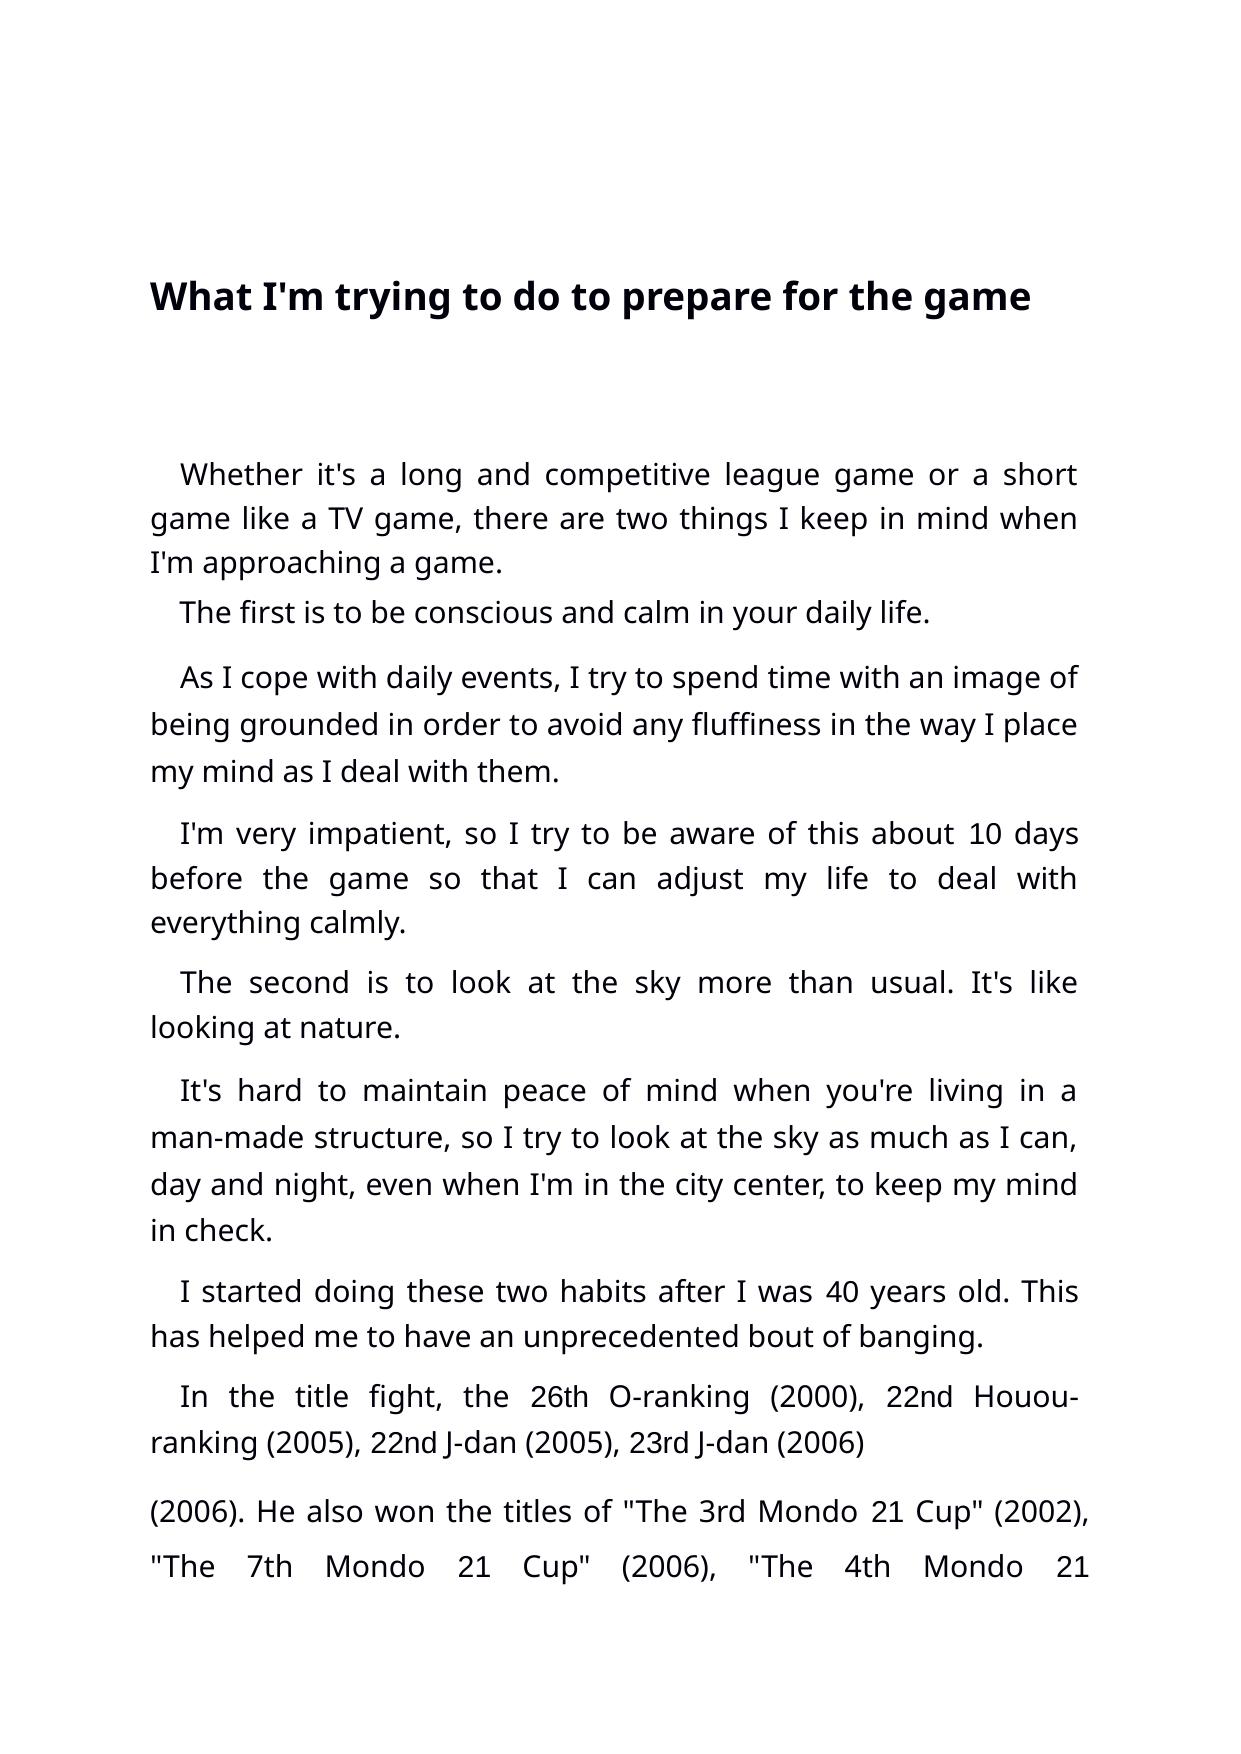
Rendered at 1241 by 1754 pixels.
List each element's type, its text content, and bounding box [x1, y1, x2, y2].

text What I'm trying to do to prepare for the game [150, 279, 1090, 318]
text It's hard to maintain peace of mind when you're living in a man-made structure, so I try to look at the sky as much as I can, day and night, even when I'm in the city center, to keep my mind in check. [150, 1064, 1079, 1251]
text Whether it's a long and competitive league game or a short game like a TV game, there are two things I keep in mind when I'm approaching a game. [150, 450, 1079, 582]
text I started doing these two habits after I was 40 years old. This has helped me to have an unprecedented bout of banging. [150, 1266, 1079, 1357]
text The first is to be conscious and calm in your daily life. [179, 599, 1090, 629]
text (2006). He also won the titles of "The 3rd Mondo 21 Cup" (2002), "The 7th Mondo 21 Cup" (2006), "The 4th Mondo 21 [150, 1478, 1089, 1589]
text I'm very impatient, so I try to be aware of this about 10 days before the game so that I can adjust my life to deal with everything calmly. [150, 809, 1079, 943]
text As I cope with daily events, I try to spend time with an image of being grounded in order to avoid any fluffiness in the way I place my mind as I deal with them. [150, 651, 1079, 792]
text The second is to look at the sky more than usual. It's like looking at nature. [150, 959, 1079, 1047]
text In the title fight, the 26th O-ranking (2000), 22nd Houou-ranking (2005), 22nd J-dan (2005), 23rd J-dan (2006) [150, 1372, 1079, 1462]
